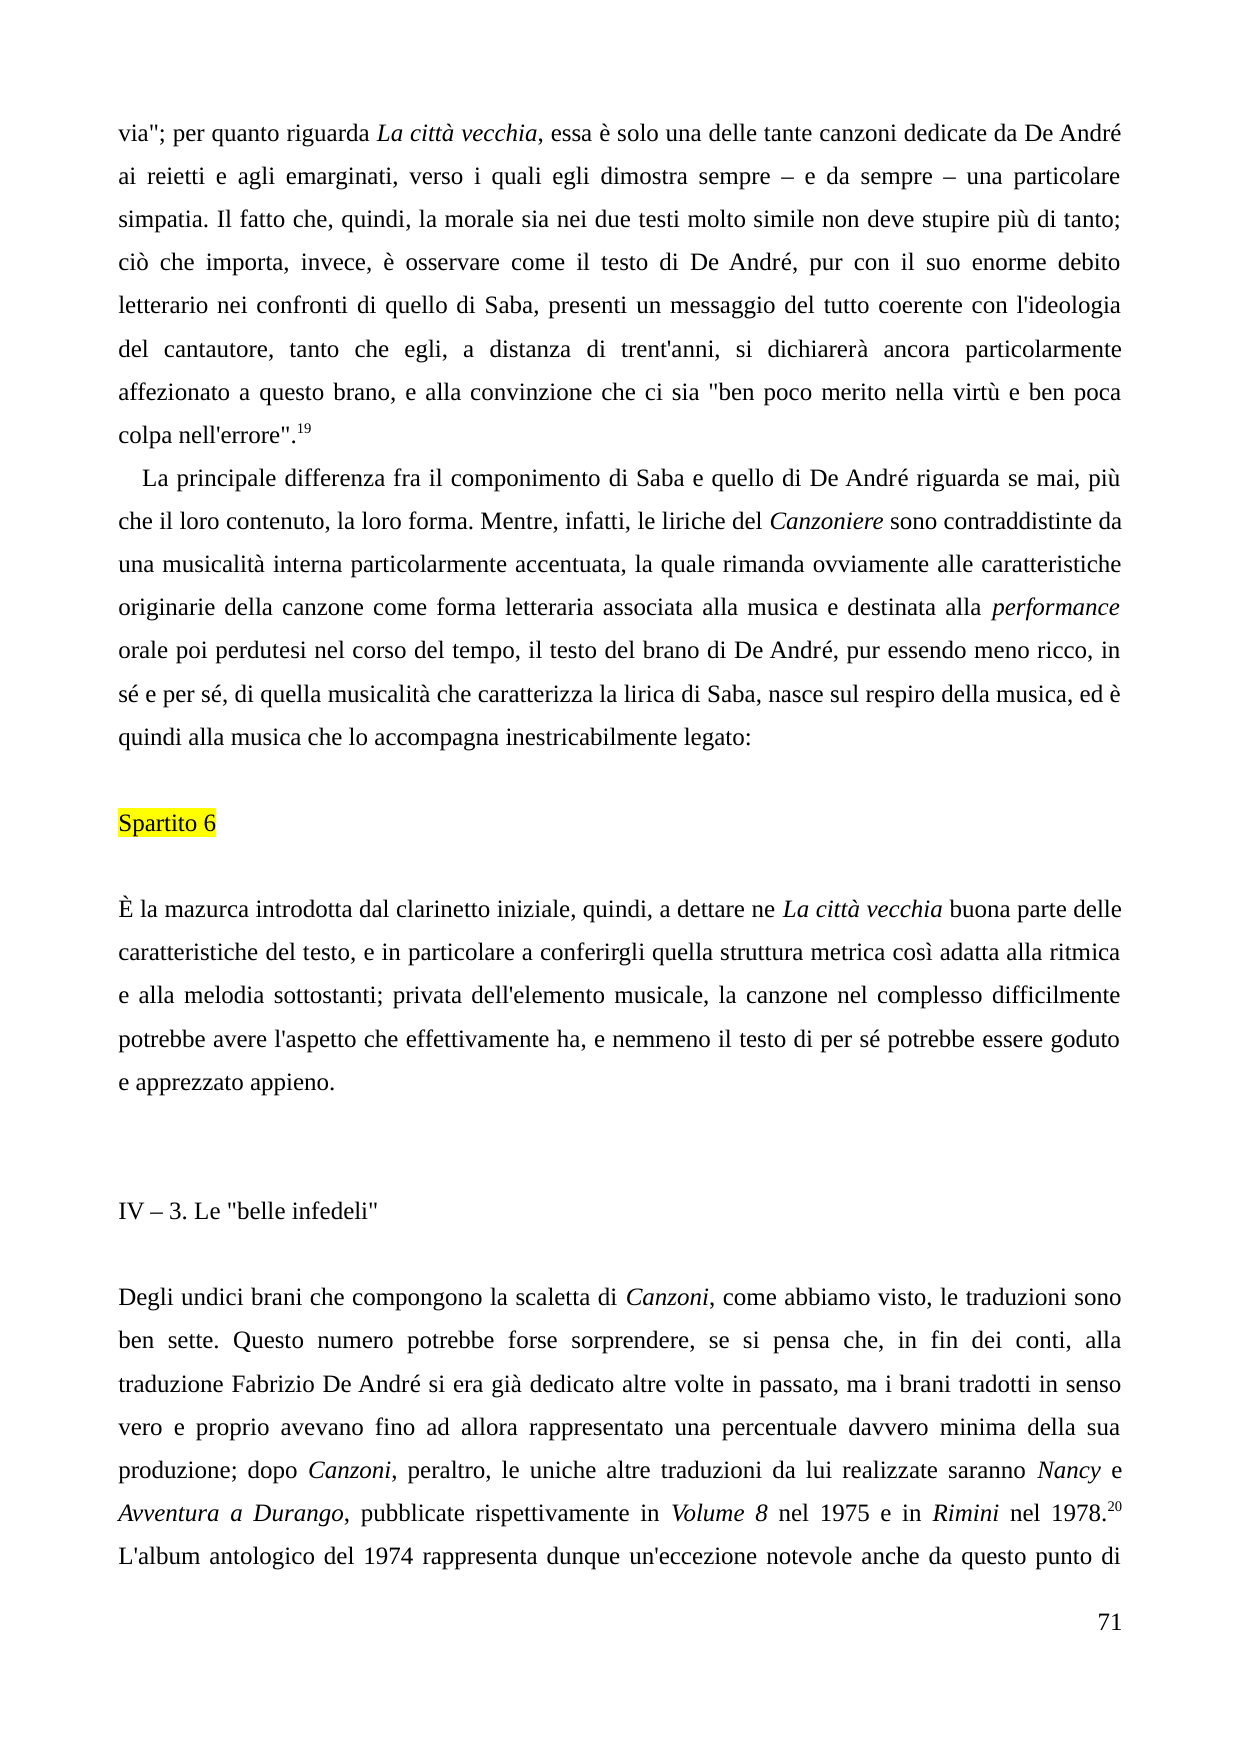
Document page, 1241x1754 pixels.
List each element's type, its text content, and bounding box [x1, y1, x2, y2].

text IV – 3. Le "belle infedeli" [118, 1196, 1122, 1225]
text È la mazurca introdotta dal clarinetto iniziale, quindi, a dettare ne La città vecchia buona parte delle caratteristiche del testo, e in particolare a conferirgli quella struttura metrica così adatta alla ritmica e alla melodia sottostanti; privata dell'elemento musicale, la canzone nel complesso difficilmente potrebbe avere l'aspetto che effettivamente ha, e nemmeno il testo di per sé potrebbe essere goduto e apprezzato appieno. [118, 894, 1122, 1096]
text via"; per quanto riguarda La città vecchia, essa è solo una delle tante canzoni dedicate da De André ai reietti e agli emarginati, verso i quali egli dimostra sempre – e da sempre – una particolare simpatia. Il fatto che, quindi, la morale sia nei due testi molto simile non deve stupire più di tanto; ciò che importa, invece, è osservare come il testo di De André, pur con il suo enorme debito letterario nei confronti di quello di Saba, presenti un messaggio del tutto coerente con l'ideologia del cantautore, tanto che egli, a distanza di trent'anni, si dichiarerà ancora particolarmente affezionato a questo brano, e alla convinzione che ci sia "ben poco merito nella virtù e ben poca colpa nell'errore". [118, 118, 1122, 449]
text Degli undici brani che compongono la scaletta di Canzoni, come abbiamo visto, le traduzioni sono ben sette. Questo numero potrebbe forse sorprendere, se si pensa che, in fin dei conti, alla traduzione Fabrizio De André si era già dedicato altre volte in passato, ma i brani tradotti in senso vero e proprio avevano fino ad allora rappresentato una percentuale davvero minima della sua produzione; dopo Canzoni, peraltro, le uniche altre traduzioni da lui realizzate saranno Nancy e Avventura a Durango, pubblicate rispettivamente in Volume 8 nel 1975 e in Rimini nel 1978. L'album antologico del 1974 rappresenta dunque un'eccezione notevole anche da questo punto di [118, 1282, 1122, 1570]
text Spartito 6 [118, 808, 1122, 837]
text La principale differenza fra il componimento di Saba e quello di De André riguarda se mai, più che il loro contenuto, la loro forma. Mentre, infatti, le liriche del Canzoniere sono contraddistinte da una musicalità interna particolarmente accentuata, la quale rimanda ovviamente alle caratteristiche originarie della canzone come forma letteraria associata alla musica e destinata alla performance orale poi perdutesi nel corso del tempo, il testo del brano di De André, pur essendo meno ricco, in sé e per sé, di quella musicalità che caratterizza la lirica di Saba, nasce sul respiro della musica, ed è quindi alla musica che lo accompagna inestricabilmente legato: [118, 463, 1122, 751]
